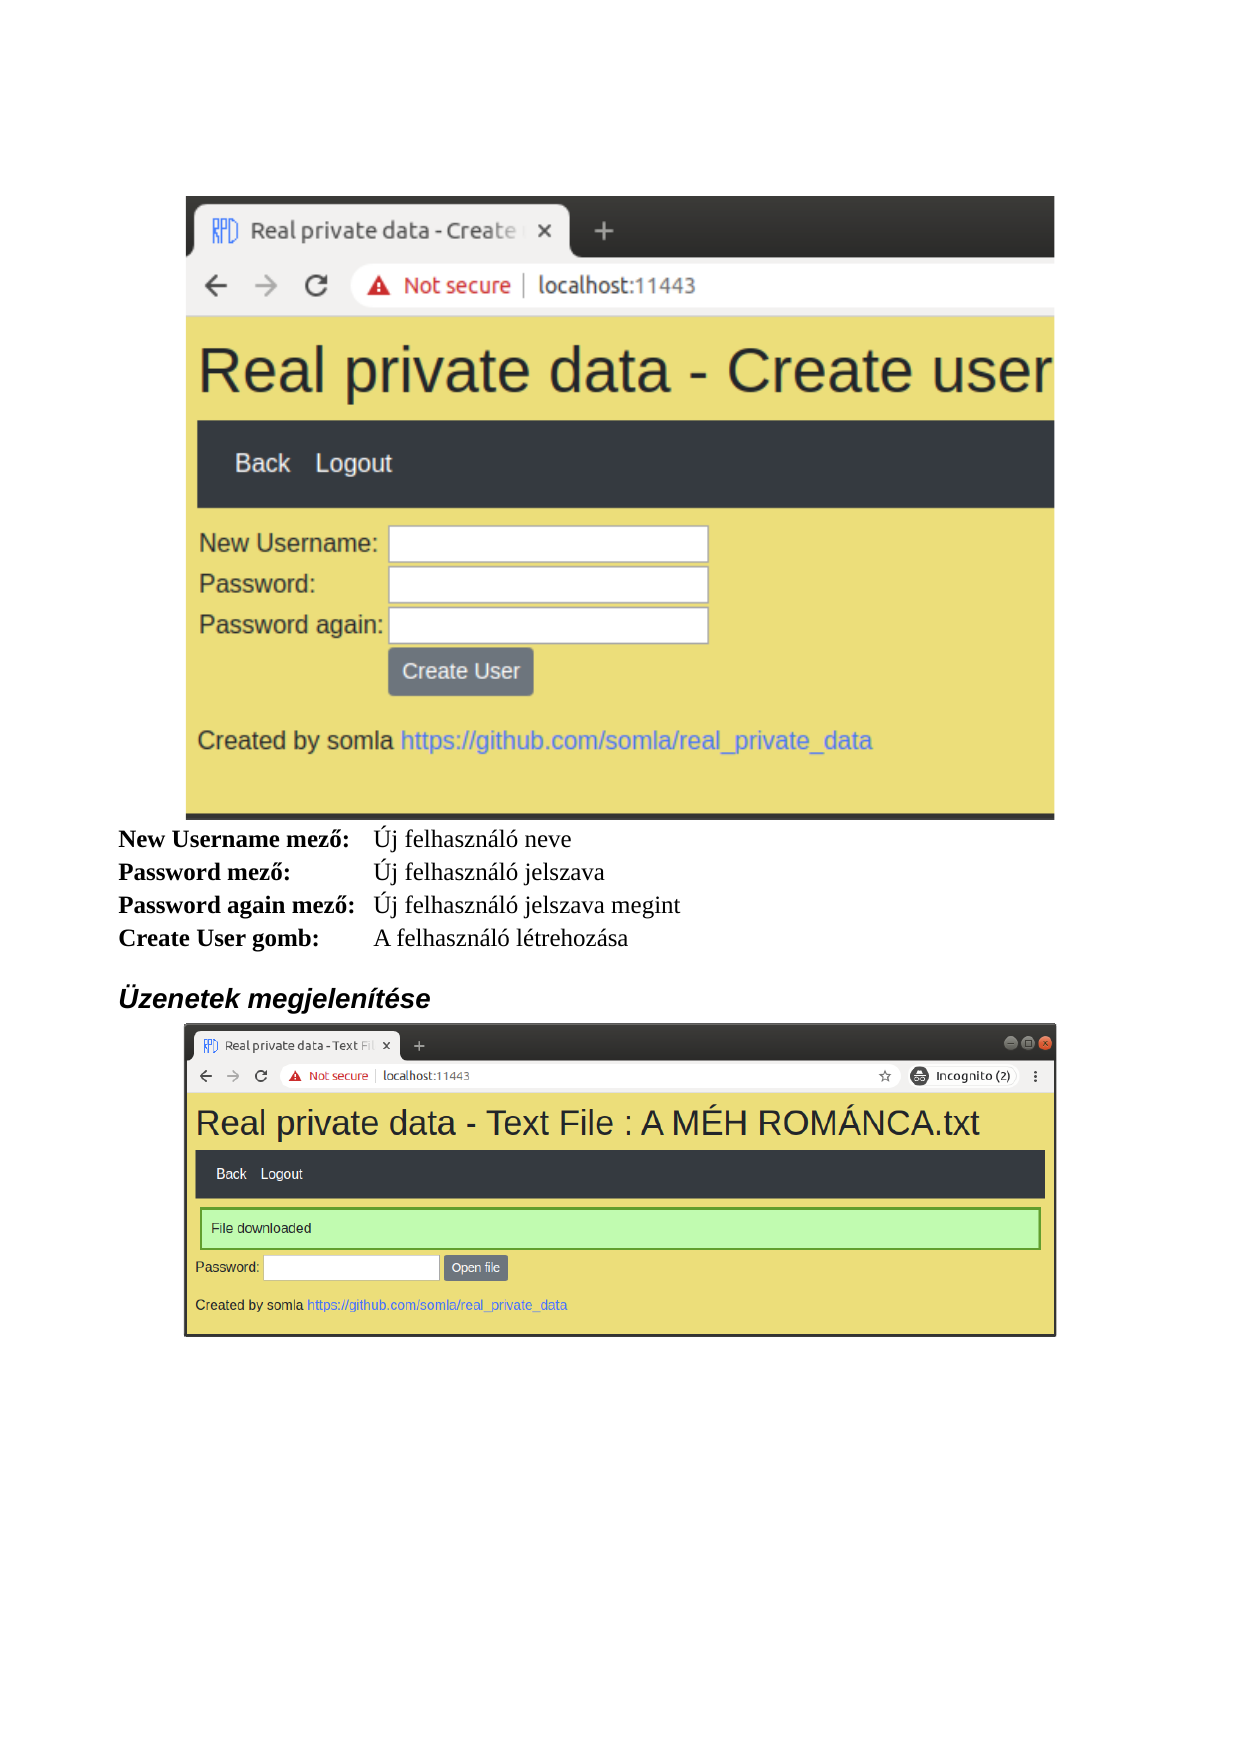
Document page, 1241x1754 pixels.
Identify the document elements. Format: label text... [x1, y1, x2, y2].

subtitle Üzenetek megjelenítése [118, 983, 1122, 1015]
text New Username mező: Új felhasználó neve Password mező: Új felhasználó jelszava Password again mező: Új felhasználó jelszava megint Create User gomb: A felhasználó létrehozása [118, 820, 1122, 951]
picture [185, 196, 1055, 820]
picture [183, 1023, 1057, 1337]
